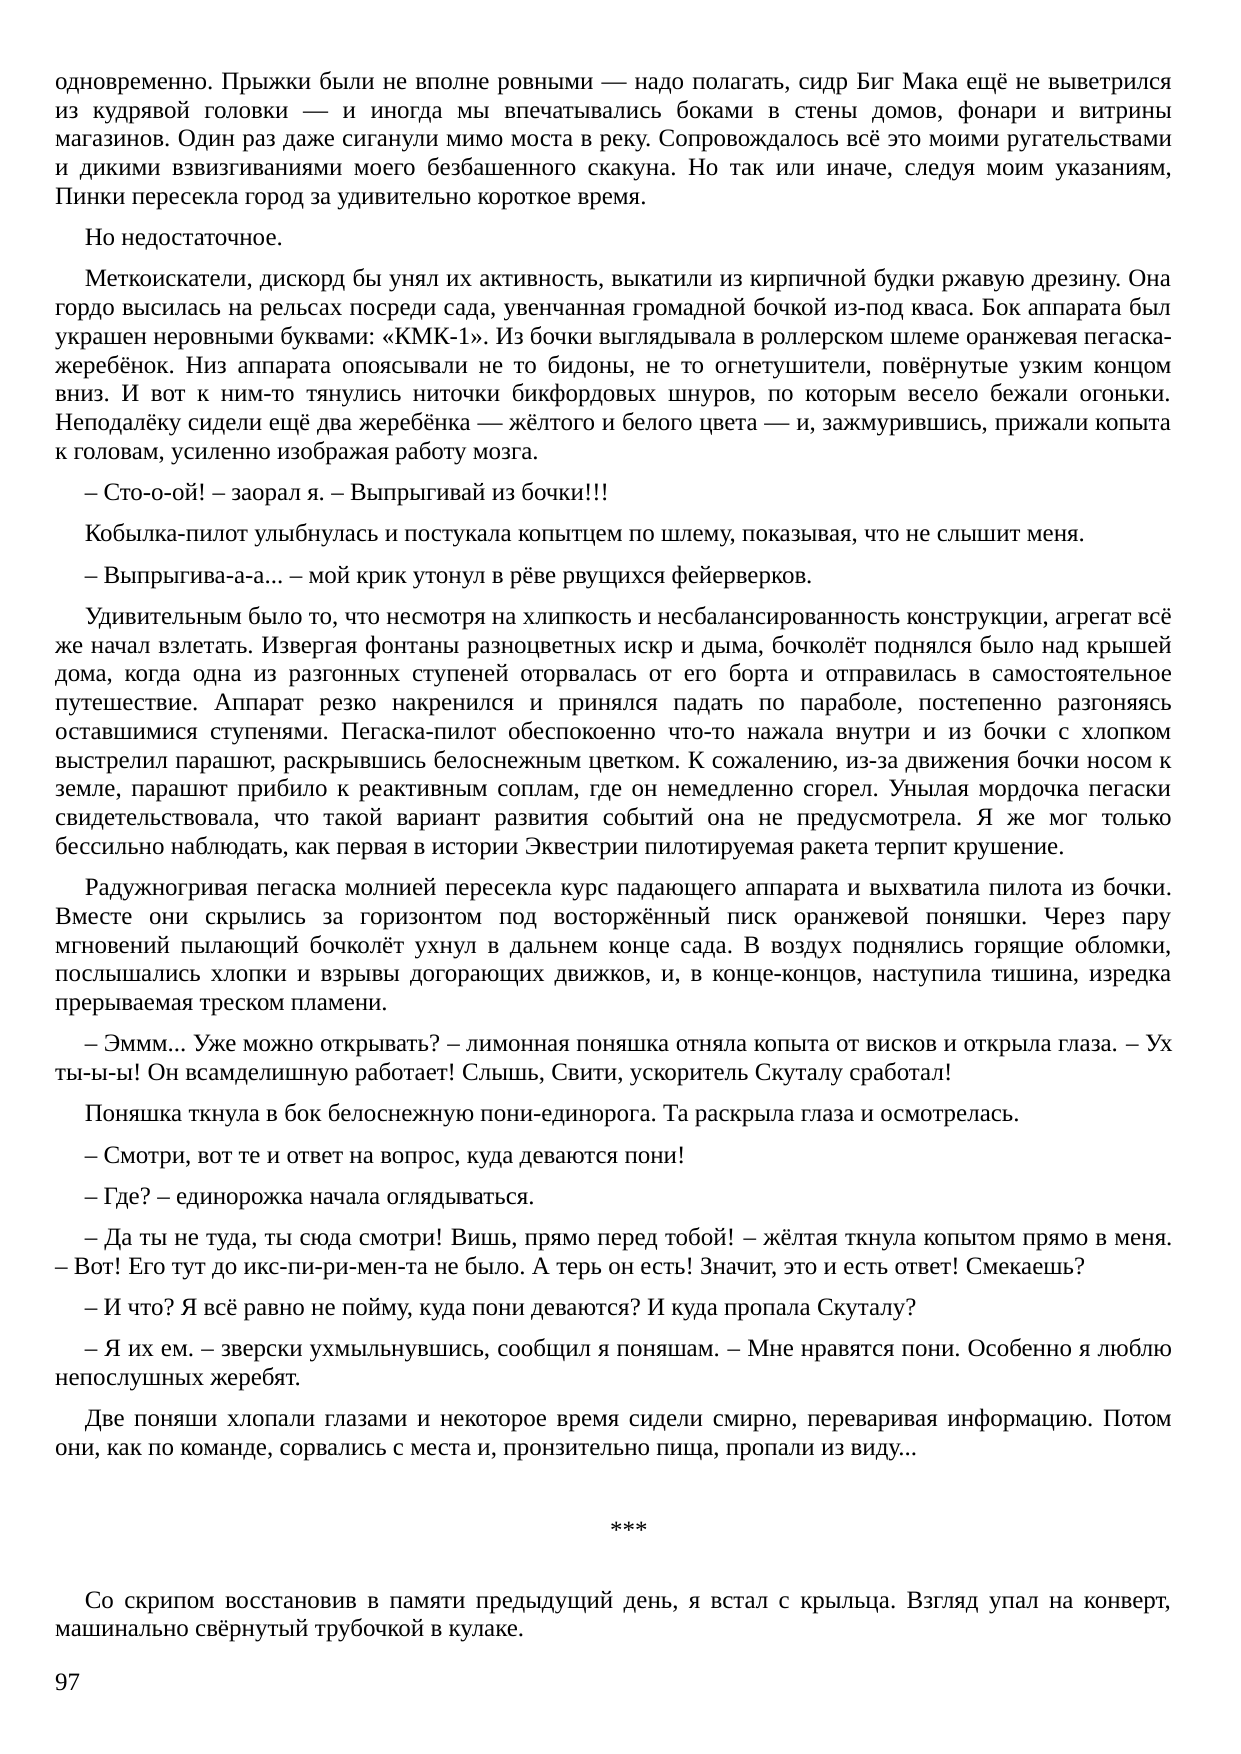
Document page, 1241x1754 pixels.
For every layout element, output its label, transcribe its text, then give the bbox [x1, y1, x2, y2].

text Меткоискатели, дискорд бы унял их активность, выкатили из кирпичной будки ржавую дрезину. Она гордо высилась на рельсах посреди сада, увенчанная громадной бочкой из-под кваса. Бок аппарата был украшен неровными буквами: «КМК-1». Из бочки выглядывала в роллерском шлеме оранжевая пегаска-жеребёнок. Низ аппарата опоясывали не то бидоны, не то огнетушители, повёрнутые узким концом вниз. И вот к ним-то тянулись ниточки бикфордовых шнуров, по которым весело бежали огоньки. Неподалёку сидели ещё два жеребёнка — жёлтого и белого цвета — и, зажмурившись, прижали копыта к головам, усиленно изображая работу мозга. [55, 263, 1173, 465]
text – Сто-о-ой! – заорал я. – Выпрыгивай из бочки!!! [55, 477, 1173, 506]
text Поняшка ткнула в бок белоснежную пони-единорога. Та раскрыла глаза и осмотрелась. [55, 1098, 1173, 1127]
text – Я их ем. – зверски ухмыльнувшись, сообщил я поняшам. – Мне нравятся пони. Особенно я люблю непослушных жеребят. [55, 1333, 1173, 1391]
text Радужногривая пегаска молнией пересекла курс падающего аппарата и выхватила пилота из бочки. Вместе они скрылись за горизонтом под восторжённый писк оранжевой поняшки. Через пару мгновений пылающий бочколёт ухнул в дальнем конце сада. В воздух поднялись горящие обломки, послышались хлопки и взрывы догорающих движков, и, в конце-концов, наступила тишина, изредка прерываемая треском пламени. [55, 872, 1173, 1016]
text Две поняши хлопали глазами и некоторое время сидели смирно, переваривая информацию. Потом они, как по команде, сорвались с места и, пронзительно пища, пропали из виду... [55, 1403, 1173, 1461]
text одновременно. Прыжки были не вполне ровными — надо полагать, сидр Биг Мака ещё не выветрился из кудрявой головки — и иногда мы впечатывались боками в стены домов, фонари и витрины магазинов. Один раз даже сиганули мимо моста в реку. Сопровождалось всё это моими ругательствами и дикими взвизгиваниями моего безбашенного скакуна. Но так или иначе, следуя моим указаниям, Пинки пересекла город за удивительно короткое время. [55, 66, 1173, 210]
text Со скрипом восстановив в памяти предыдущий день, я встал с крыльца. Взгляд упал на конверт, машинально свёрнутый трубочкой в кулаке. [55, 1585, 1173, 1642]
text Удивительным было то, что несмотря на хлипкость и несбалансированность конструкции, агрегат всё же начал взлетать. Извергая фонтаны разноцветных искр и дыма, бочколёт поднялся было над крышей дома, когда одна из разгонных ступеней оторвалась от его борта и отправилась в самостоятельное путешествие. Аппарат резко накренился и принялся падать по параболе, постепенно разгоняясь оставшимися ступенями. Пегаска-пилот обеспокоенно что-то нажала внутри и из бочки с хлопком выстрелил парашют, раскрывшись белоснежным цветком. К сожалению, из-за движения бочки носом к земле, парашют прибило к реактивным соплам, где он немедленно сгорел. Унылая мордочка пегаски свидетельствовала, что такой вариант развития событий она не предусмотрела. Я же мог только бессильно наблюдать, как первая в истории Эквестрии пилотируемая ракета терпит крушение. [55, 601, 1173, 860]
text – Эммм... Уже можно открывать? – лимонная поняшка отняла копыта от висков и открыла глаза. – Ух ты-ы-ы! Он всамделишную работает! Слышь, Свити, ускоритель Скуталу сработал! [55, 1028, 1173, 1086]
text *** [55, 1515, 1173, 1572]
text – Смотри, вот те и ответ на вопрос, куда деваются пони! [55, 1140, 1173, 1168]
text – Выпрыгива-а-а... – мой крик утонул в рёве рвущихся фейерверков. [55, 560, 1173, 588]
text Но недостаточное. [55, 222, 1173, 251]
text – Где? – единорожка начала оглядываться. [55, 1181, 1173, 1210]
text – И что? Я всё равно не пойму, куда пони деваются? И куда пропала Скуталу? [55, 1292, 1173, 1321]
text – Да ты не туда, ты сюда смотри! Вишь, прямо перед тобой! – жёлтая ткнула копытом прямо в меня. – Вот! Его тут до икс-пи-ри-мен-та не было. А терь он есть! Значит, это и есть ответ! Смекаешь? [55, 1222, 1173, 1280]
text Кобылка-пилот улыбнулась и постукала копытцем по шлему, показывая, что не слышит меня. [55, 518, 1173, 547]
